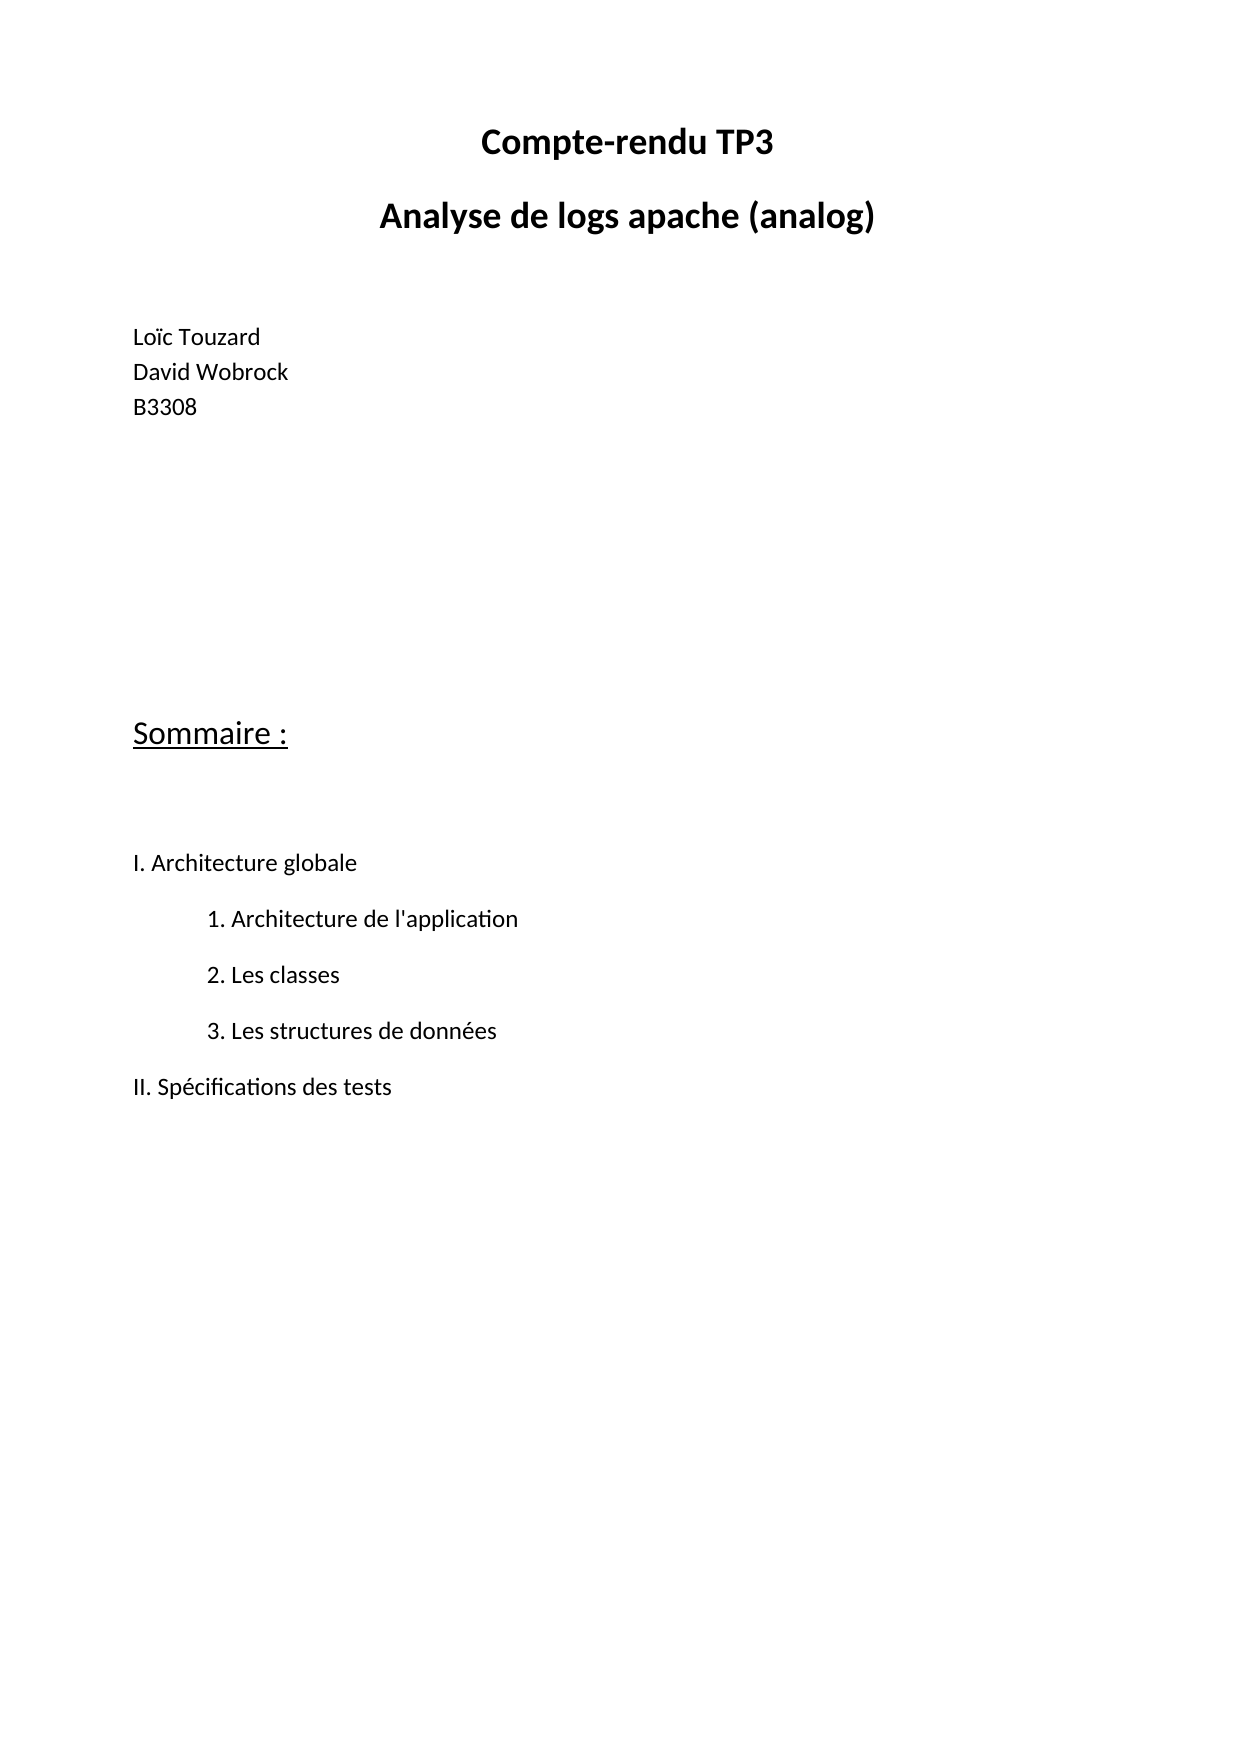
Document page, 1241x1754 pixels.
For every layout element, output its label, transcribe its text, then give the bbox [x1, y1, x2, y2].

text 2. Les classes [133, 959, 1122, 989]
text II. Spécifications des tests [133, 1071, 1122, 1101]
text Compte-rendu TP3 [133, 118, 1122, 164]
text Sommaire : [133, 712, 1122, 753]
text 1. Architecture de l'application [133, 903, 1122, 934]
text 3. Les structures de données [133, 1015, 1122, 1045]
text I. Architecture globale [133, 847, 1122, 878]
text Analyse de logs apache (analog) [133, 192, 1122, 238]
text Loïc Touzard David Wobrock B3308 [133, 321, 1122, 422]
